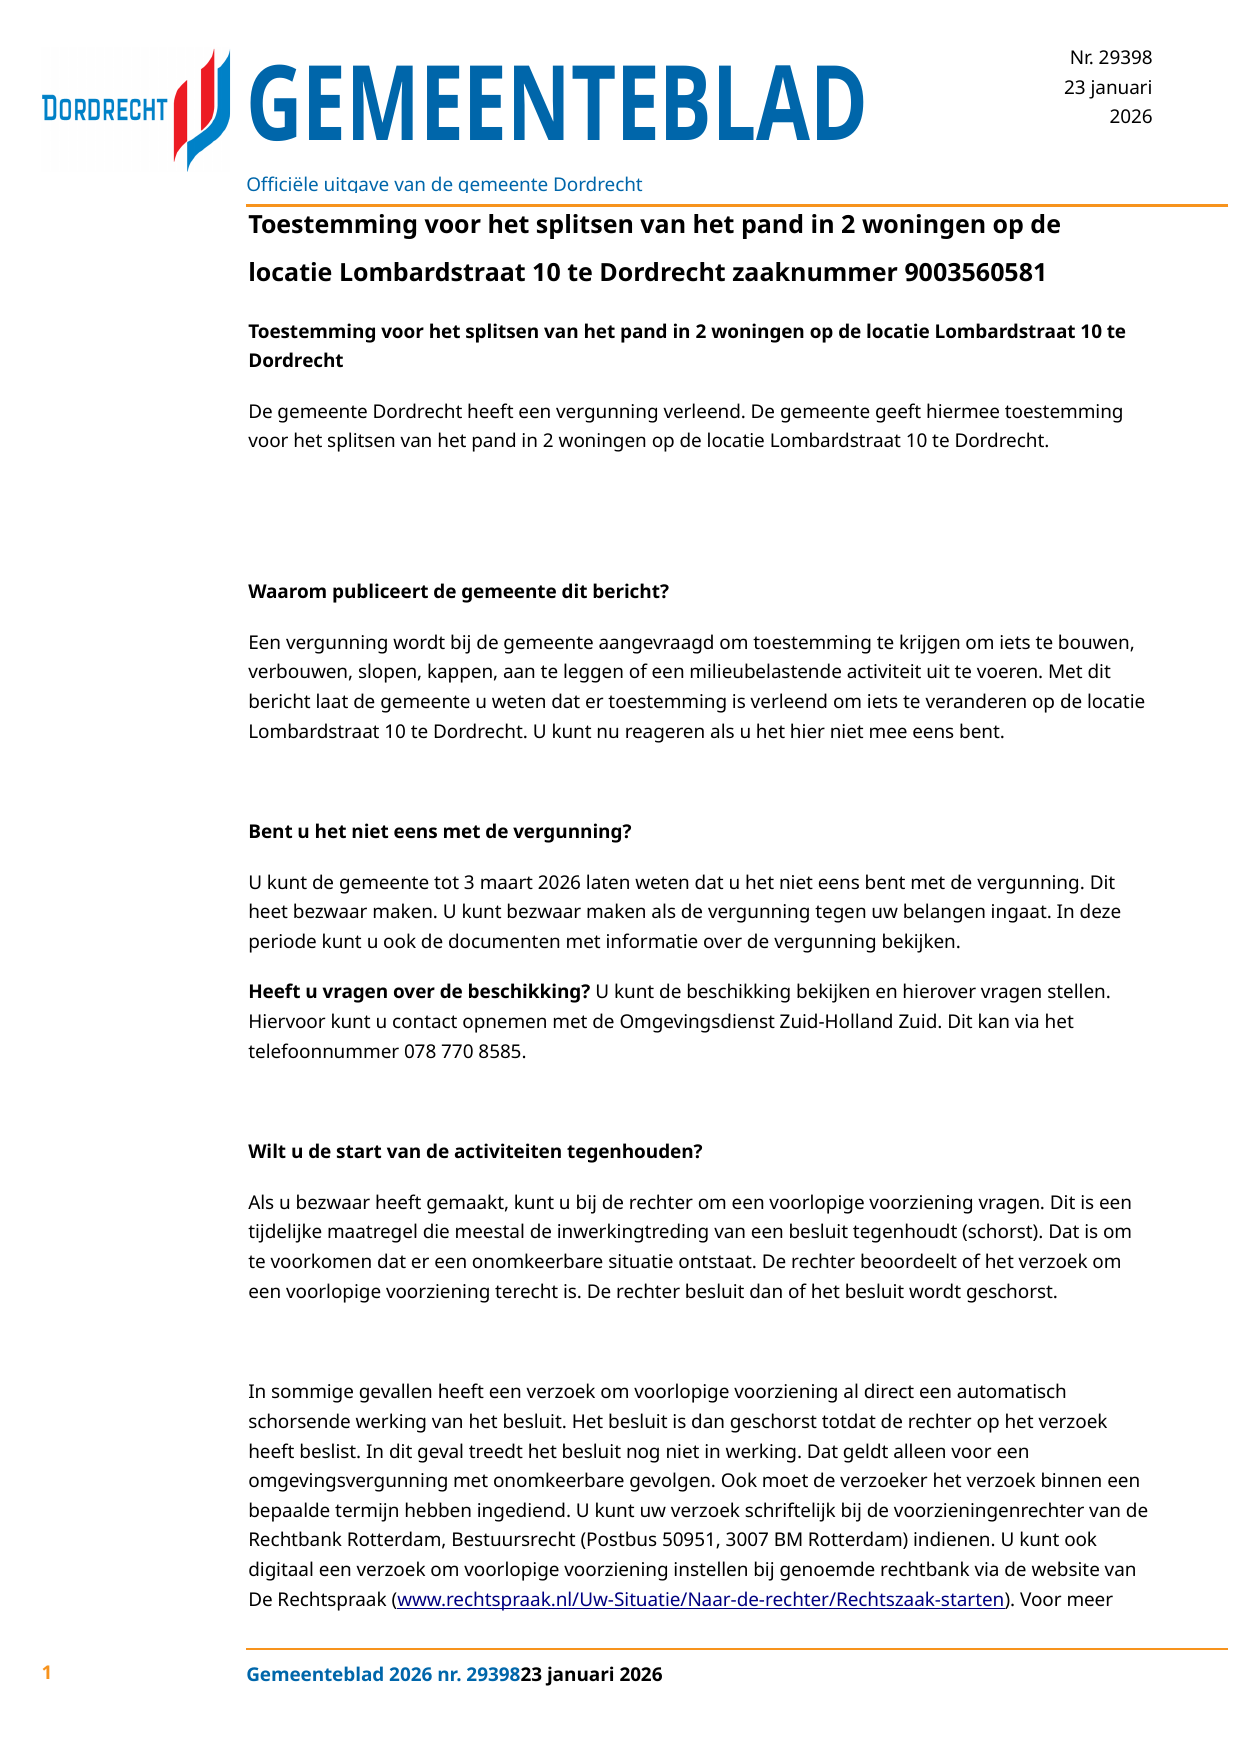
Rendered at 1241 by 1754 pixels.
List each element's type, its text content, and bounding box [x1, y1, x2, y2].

text U kunt de gemeente tot 3 maart 2026 laten weten dat u het niet eens bent met de vergunning. Dit heet bezwaar maken. U kunt bezwaar maken als de vergunning tegen uw belangen ingaat. In deze periode kunt u ook de documenten met informatie over de vergunning bekijken. [248, 869, 1152, 954]
text Wilt u de start van de activiteiten tegenhouden? [248, 1139, 1152, 1164]
text In sommige gevallen heeft een verzoek om voorlopige voorziening al direct een automatisch schorsende werking van het besluit. Het besluit is dan geschorst totdat de rechter op het verzoek heeft beslist. In dit geval treedt het besluit nog niet in werking. Dat geldt alleen voor een omgevingsvergunning met onomkeerbare gevolgen. Ook moet de verzoeker het verzoek binnen een bepaalde termijn hebben ingediend. U kunt uw verzoek schriftelijk bij de voorzieningenrechter van de Rechtbank Rotterdam, Bestuursrecht (Postbus 50951, 3007 BM Rotterdam) indienen. U kunt ook digitaal een verzoek om voorlopige voorziening instellen bij genoemde rechtbank via de website van De Rechtspraak (www.rechtspraak.nl/Uw-Situatie/Naar-de-rechter/Rechtszaak-starten). Voor meer [248, 1379, 1152, 1612]
text Als u bezwaar heeft gemaakt, kunt u bij de rechter om een voorlopige voorziening vragen. Dit is een tijdelijke maatregel die meestal de inwerkingtreding van een besluit tegenhoudt (schorst). Dat is om te voorkomen dat er een onomkeerbare situatie ontstaat. De rechter beoordeelt of het verzoek om een voorlopige voorziening terecht is. De rechter besluit dan of het besluit wordt geschorst. [248, 1189, 1152, 1304]
text De gemeente Dordrecht heeft een vergunning verleend. De gemeente geeft hiermee toestemming voor het splitsen van het pand in 2 woningen op de locatie Lombardstraat 10 te Dordrecht. [248, 398, 1152, 453]
text Bent u het niet eens met de vergunning? [248, 819, 1152, 844]
picture [41, 47, 231, 172]
text Heeft u vragen over de beschikking? U kunt de beschikking bekijken en hierover vragen stellen. Hiervoor kunt u contact opnemen met de Omgevingsdienst Zuid-Holland Zuid. Dit kan via het telefoonnummer 078 770 8585. [248, 979, 1152, 1064]
text Toestemming voor het splitsen van het pand in 2 woningen op de locatie Lombardstraat 10 te Dordrecht [248, 318, 1152, 373]
text Waarom publiceert de gemeente dit bericht? [248, 579, 1152, 604]
text Toestemming voor het splitsen van het pand in 2 woningen op de locatie Lombardstraat 10 te Dordrecht zaaknummer 9003560581 [248, 207, 1152, 288]
text Een vergunning wordt bij de gemeente aangevraagd om toestemming te krijgen om iets te bouwen, verbouwen, slopen, kappen, aan te leggen of een milieubelastende activiteit uit te voeren. Met dit bericht laat de gemeente u weten dat er toestemming is verleend om iets te veranderen op de locatie Lombardstraat 10 te Dordrecht. U kunt nu reageren als u het hier niet mee eens bent. [248, 629, 1152, 744]
